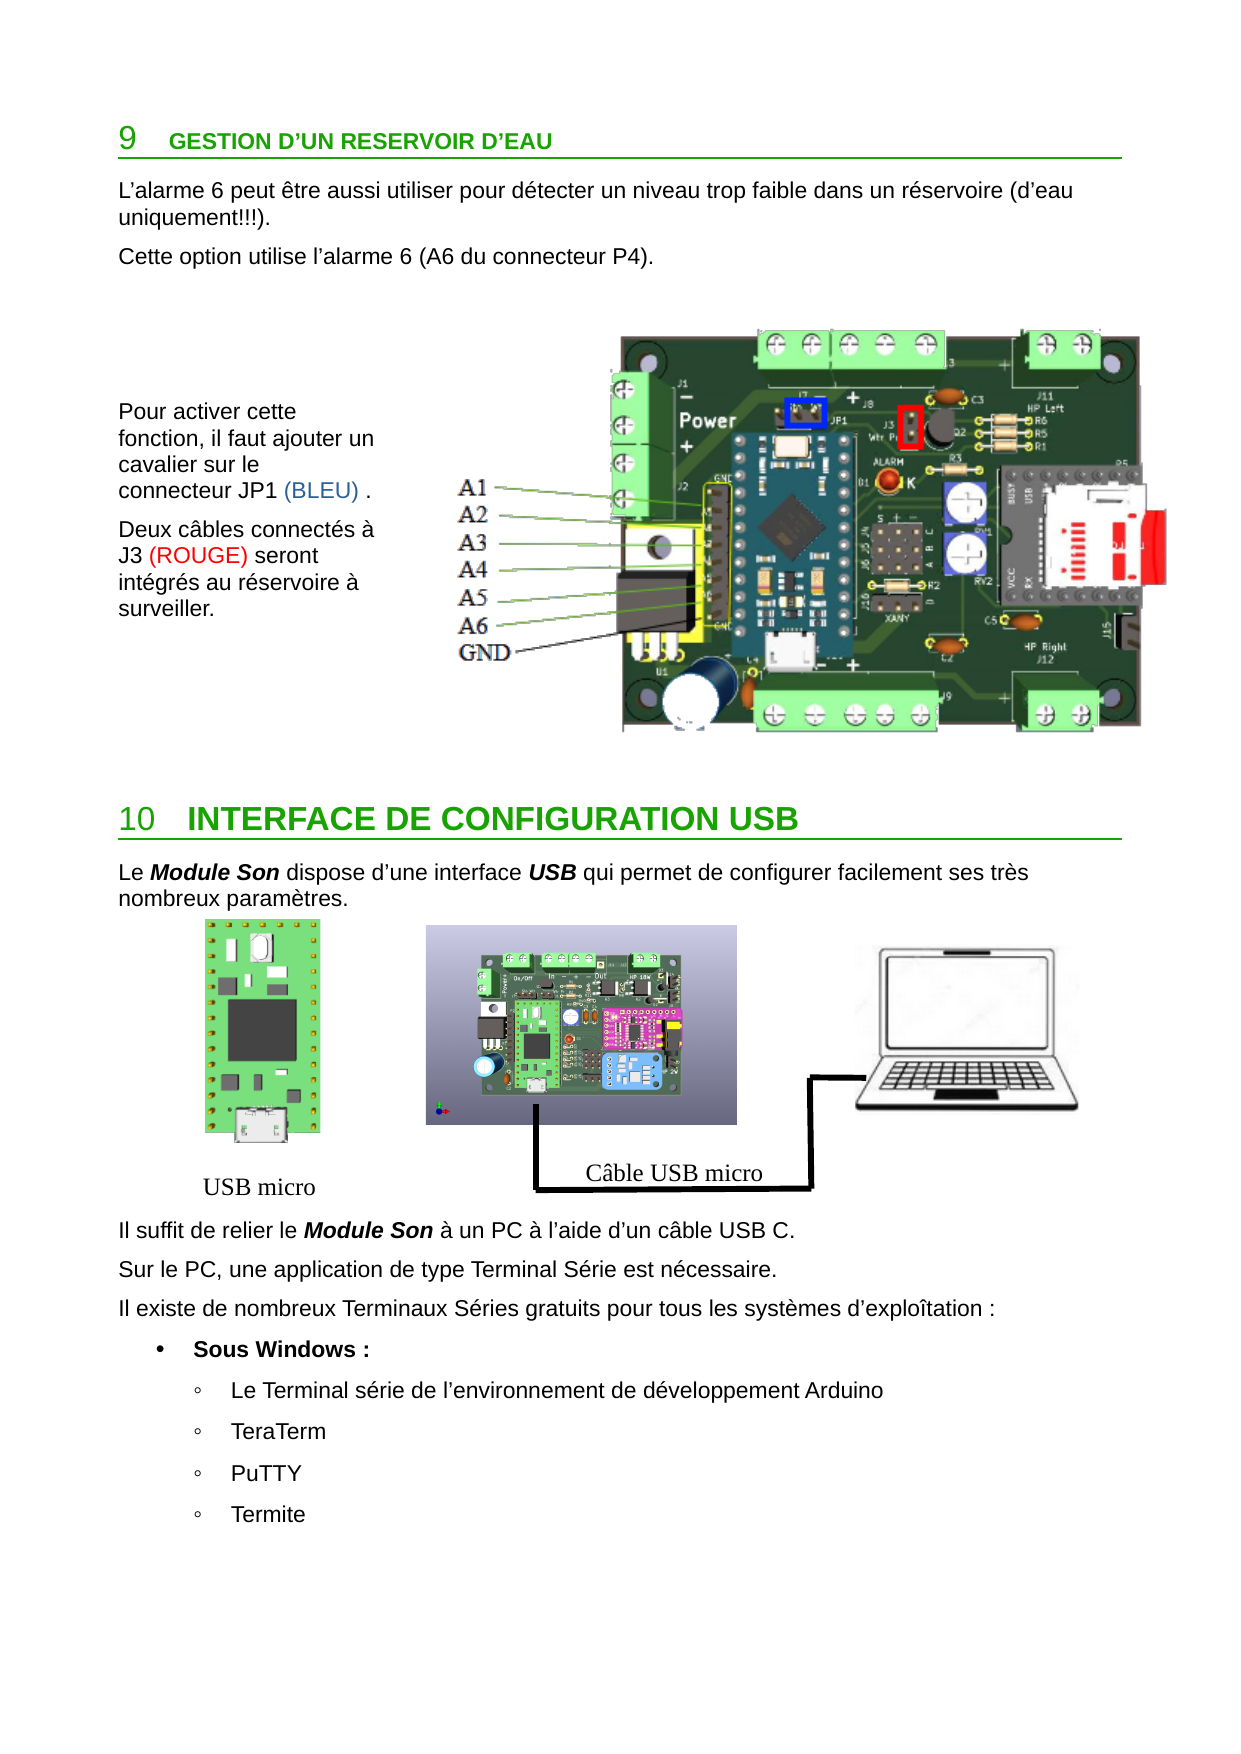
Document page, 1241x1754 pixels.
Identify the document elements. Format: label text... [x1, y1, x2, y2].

list PuTTY [193, 1458, 1122, 1486]
text Il suffit de relier le Module Son à un PC à l’aide d’un câble USB C. [118, 1217, 1122, 1244]
text Sur le PC, une application de type Terminal Série est nécessaire. [118, 1256, 1122, 1282]
text Il existe de nombreux Terminaux Séries gratuits pour tous les systèmes d’exploîtation : [118, 1295, 1122, 1321]
list Termite [193, 1499, 1122, 1528]
picture [205, 919, 321, 1143]
subtitle INTERFACE DE CONFIGURATION USB [118, 799, 1122, 838]
list TeraTerm [193, 1416, 1122, 1445]
picture [437, 307, 1208, 756]
picture [425, 925, 737, 1125]
text Deux câbles connectés à J3 (ROUGE) seront intégrés au réservoire à surveiller. [118, 516, 437, 621]
picture [854, 944, 1080, 1115]
list Sous Windows : [156, 1334, 1122, 1363]
text L’alarme 6 peut être aussi utiliser pour détecter un niveau trop faible dans un réservoire (d’eau uniquement!!!). [118, 177, 1122, 230]
text Pour activer cette fonction, il faut ajouter un cavalier sur le connecteur JP1 (BLEU) . [118, 398, 437, 503]
text Le Module Son dispose d’une interface USB qui permet de configurer facilement ses très nombreux paramètres. [118, 859, 1122, 911]
text Cette option utilise l’alarme 6 (A6 du connecteur P4). [118, 243, 1122, 269]
subtitle GESTION D’UN RESERVOIR D’EAU [118, 118, 1122, 157]
list Le Terminal série de l’environnement de développement Arduino [193, 1375, 1122, 1404]
